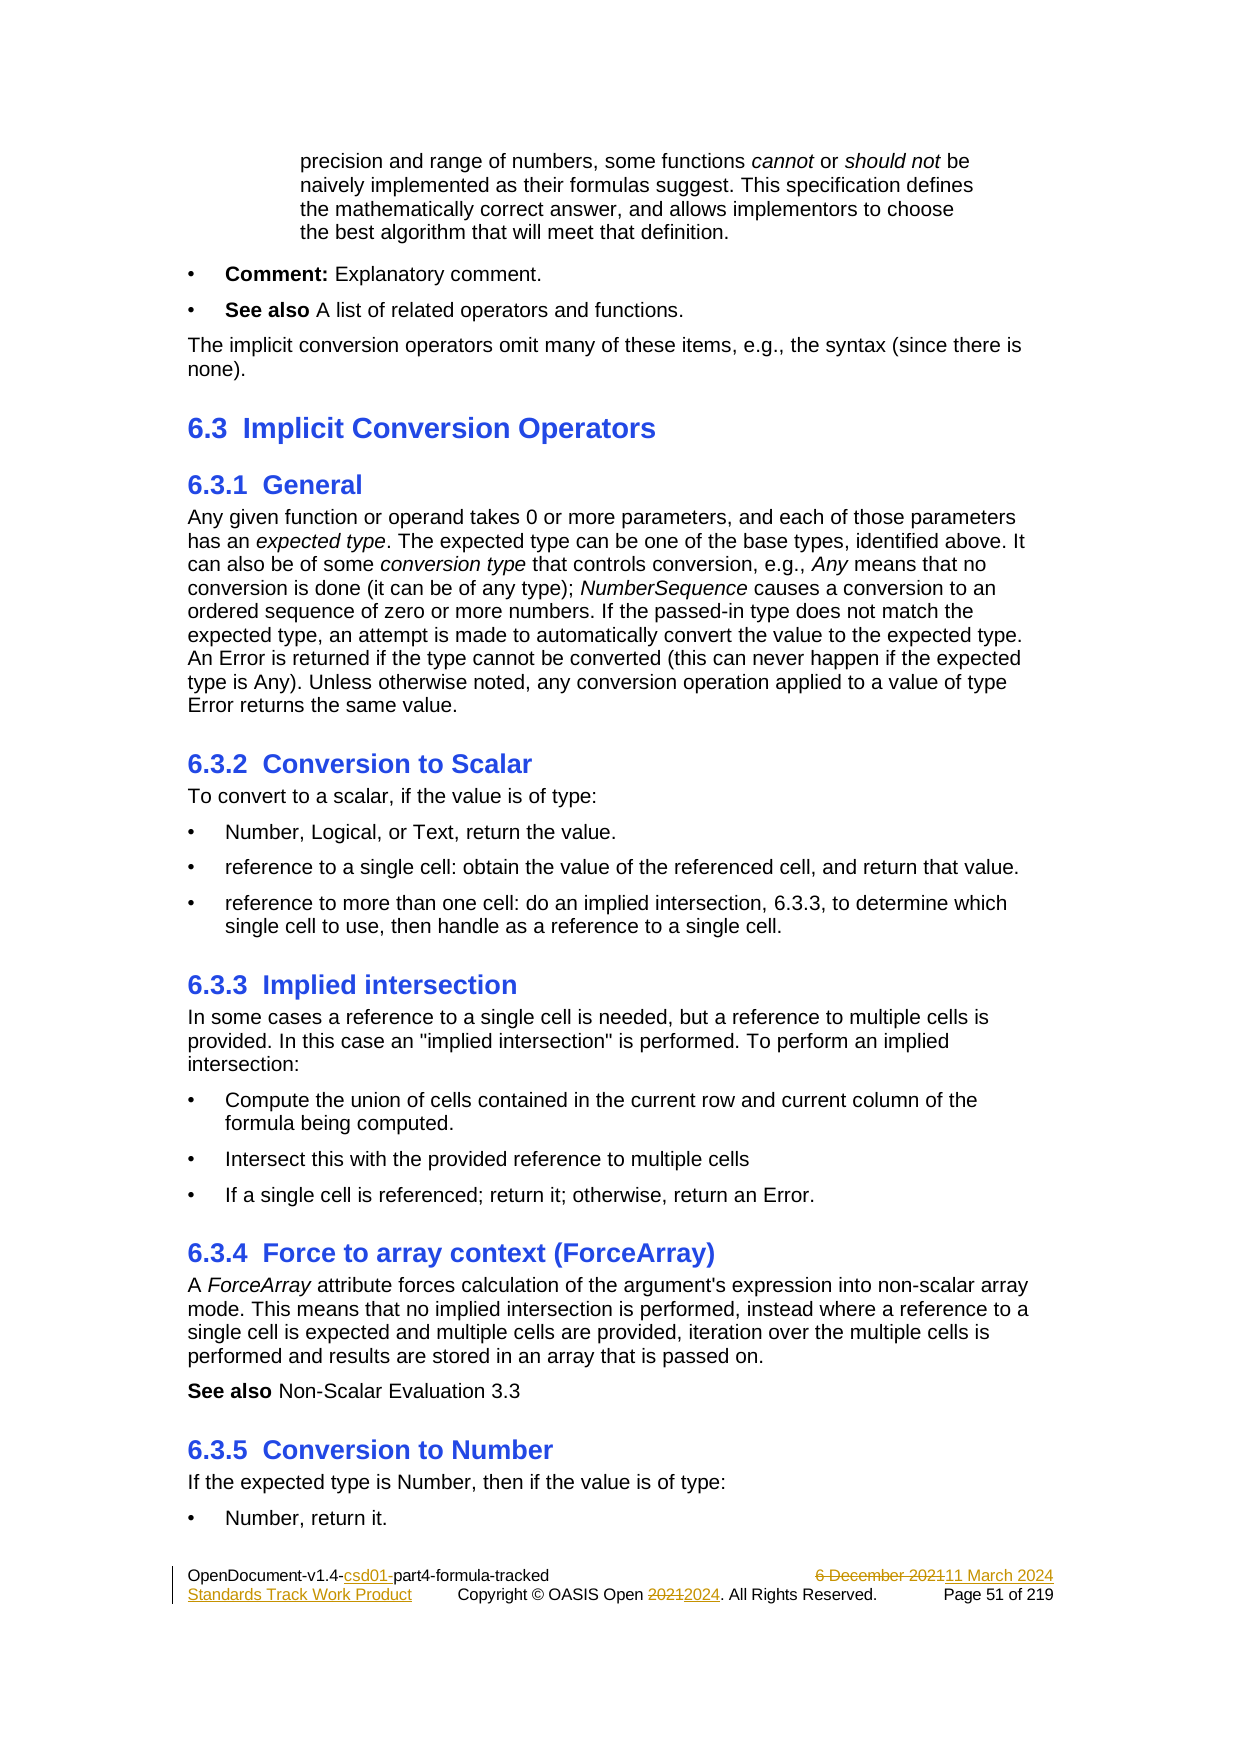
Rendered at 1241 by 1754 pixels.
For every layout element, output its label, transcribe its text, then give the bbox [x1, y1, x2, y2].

text The implicit conversion operators omit many of these items, e.g., the syntax (since there is none). [187, 334, 1053, 381]
list precision and range of numbers, some functions cannot or should not be naively implemented as their formulas suggest. This specification defines the mathematically correct answer, and allows implementors to choose the best algorithm that will meet that definition. [262, 150, 978, 244]
subtitle Implicit Conversion Operators [187, 412, 1053, 444]
subtitle Conversion to Scalar [187, 748, 1053, 778]
list reference to a single cell: obtain the value of the referenced cell, and return that value. [187, 856, 1053, 879]
subtitle Conversion to Number [187, 1434, 1053, 1464]
subtitle General [187, 469, 1053, 499]
text To convert to a scalar, if the value is of type: [187, 784, 1053, 808]
list Number, return it. [187, 1506, 1053, 1530]
list Number, Logical, or Text, return the value. [187, 820, 1053, 844]
text See also Non-Scalar Evaluation 3.3 [187, 1380, 1053, 1403]
text In some cases a reference to a single cell is needed, but a reference to multiple cells is provided. In this case an "implied intersection" is performed. To perform an implied intersection: [187, 1006, 1053, 1076]
text A ForceArray attribute forces calculation of the argument's expression into non-scalar array mode. This means that no implied intersection is performed, instead where a reference to a single cell is expected and multiple cells are provided, iteration over the multiple cells is performed and results are stored in an array that is passed on. [187, 1274, 1053, 1368]
list Intersect this with the provided reference to multiple cells [187, 1147, 1053, 1171]
list If a single cell is referenced; return it; otherwise, return an Error. [187, 1183, 1053, 1207]
list reference to more than one cell: do an implied intersection, 6.3.3, to determine which single cell to use, then handle as a reference to a single cell. [187, 891, 1053, 938]
text Any given function or operand takes 0 or more parameters, and each of those parameters has an expected type. The expected type can be one of the base types, identified above. It can also be of some conversion type that controls conversion, e.g., Any means that no conversion is done (it can be of any type); NumberSequence causes a conversion to an ordered sequence of zero or more numbers. If the passed-in type does not match the expected type, an attempt is made to automatically convert the value to the expected type. An Error is returned if the type cannot be converted (this can never happen if the expected type is Any). Unless otherwise noted, any conversion operation applied to a value of type Error returns the same value. [187, 506, 1053, 717]
list Compute the union of cells contained in the current row and current column of the formula being computed. [187, 1088, 1053, 1135]
list Comment: Explanatory comment. [187, 263, 1053, 286]
list See also A list of related operators and functions. [187, 298, 1053, 322]
text If the expected type is Number, then if the value is of type: [187, 1471, 1053, 1494]
subtitle Force to array context (ForceArray) [187, 1238, 1053, 1268]
subtitle Implied intersection [187, 969, 1053, 999]
